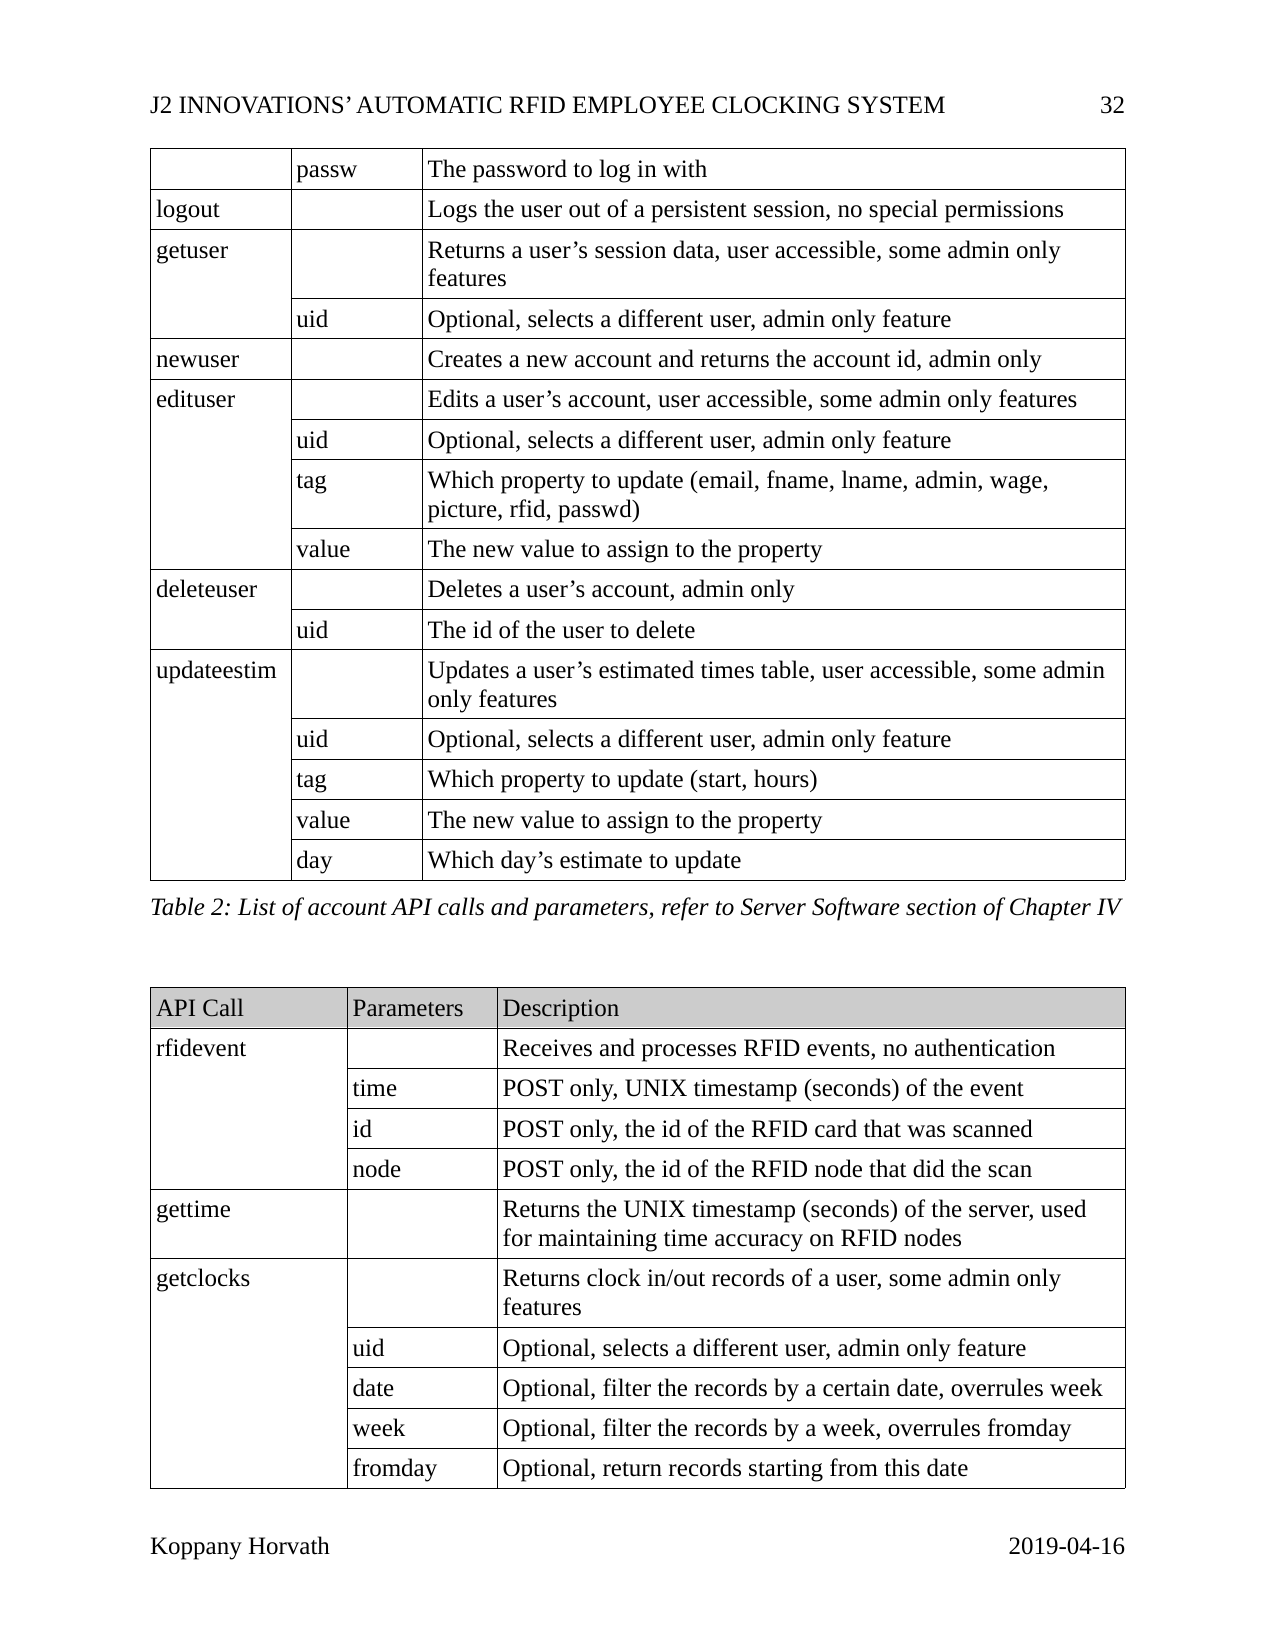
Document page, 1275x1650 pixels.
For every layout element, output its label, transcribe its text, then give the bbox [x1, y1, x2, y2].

table_cell [151, 149, 291, 188]
table_cell Optional, selects a different user, admin only feature [423, 719, 1125, 758]
table_cell POST only, UNIX timestamp (seconds) of the event [498, 1069, 1125, 1108]
table_cell [292, 650, 422, 718]
table_cell The password to log in with [423, 149, 1125, 188]
table_cell week [348, 1409, 497, 1448]
table_cell logout [151, 190, 291, 229]
table_cell gettime [151, 1190, 347, 1258]
table_cell Returns the UNIX timestamp (seconds) of the server, used for maintaining time accuracy on RFID nodes [498, 1190, 1125, 1258]
table_cell [348, 1190, 497, 1258]
table_cell [292, 380, 422, 419]
table_header Description [498, 988, 1125, 1027]
table_cell newuser [151, 339, 291, 378]
table_cell value [292, 800, 422, 839]
table_cell Receives and processes RFID events, no authentication [498, 1029, 1125, 1068]
table_cell updateestim [151, 650, 291, 879]
table_cell Which property to update (start, hours) [423, 760, 1125, 799]
table_cell Which property to update (email, fname, lname, admin, wage, picture, rfid, passwd) [423, 460, 1125, 528]
table_cell uid [292, 420, 422, 459]
text Table 2: List of account API calls and parameters, refer to Server Software section of Chapter IV [150, 892, 1125, 921]
table_cell uid [348, 1328, 497, 1367]
table_cell day [292, 840, 422, 879]
table_cell [292, 339, 422, 378]
table_cell Optional, selects a different user, admin only feature [498, 1328, 1125, 1367]
table_cell value [292, 529, 422, 568]
table_cell node [348, 1149, 497, 1189]
table_cell time [348, 1069, 497, 1108]
table_cell Which day’s estimate to update [423, 840, 1125, 879]
table_cell [348, 1029, 497, 1068]
table_cell POST only, the id of the RFID card that was scanned [498, 1109, 1125, 1148]
table_cell [292, 230, 422, 298]
table_cell The new value to assign to the property [423, 529, 1125, 568]
table_header API Call [151, 988, 347, 1027]
table_cell [348, 1259, 497, 1327]
table_cell Updates a user’s estimated times table, user accessible, some admin only features [423, 650, 1125, 718]
table_cell uid [292, 719, 422, 758]
table_cell getuser [151, 230, 291, 338]
table_cell edituser [151, 380, 291, 568]
table_cell deleteuser [151, 570, 291, 649]
table_header Parameters [348, 988, 497, 1027]
table_cell uid [292, 299, 422, 338]
table_cell fromday [348, 1449, 497, 1488]
table_cell Returns a user’s session data, user accessible, some admin only features [423, 230, 1125, 298]
table_cell Logs the user out of a persistent session, no special permissions [423, 190, 1125, 229]
table_cell POST only, the id of the RFID node that did the scan [498, 1149, 1125, 1189]
table_cell Optional, filter the records by a certain date, overrules week [498, 1368, 1125, 1407]
table_cell uid [292, 610, 422, 649]
table_cell tag [292, 460, 422, 528]
table_cell The id of the user to delete [423, 610, 1125, 649]
table_cell Edits a user’s account, user accessible, some admin only features [423, 380, 1125, 419]
table_cell [292, 190, 422, 229]
table_cell getclocks [151, 1259, 347, 1488]
table_cell id [348, 1109, 497, 1148]
table_cell Optional, selects a different user, admin only feature [423, 420, 1125, 459]
table_cell tag [292, 760, 422, 799]
table_cell Optional, return records starting from this date [498, 1449, 1125, 1488]
table_cell rfidevent [151, 1029, 347, 1189]
table_cell date [348, 1368, 497, 1407]
table_cell Deletes a user’s account, admin only [423, 570, 1125, 609]
table_cell Returns clock in/out records of a user, some admin only features [498, 1259, 1125, 1327]
table_cell Creates a new account and returns the account id, admin only [423, 339, 1125, 378]
table_cell The new value to assign to the property [423, 800, 1125, 839]
table_cell Optional, selects a different user, admin only feature [423, 299, 1125, 338]
table_cell passw [292, 149, 422, 188]
table_cell Optional, filter the records by a week, overrules fromday [498, 1409, 1125, 1448]
table_cell [292, 570, 422, 609]
